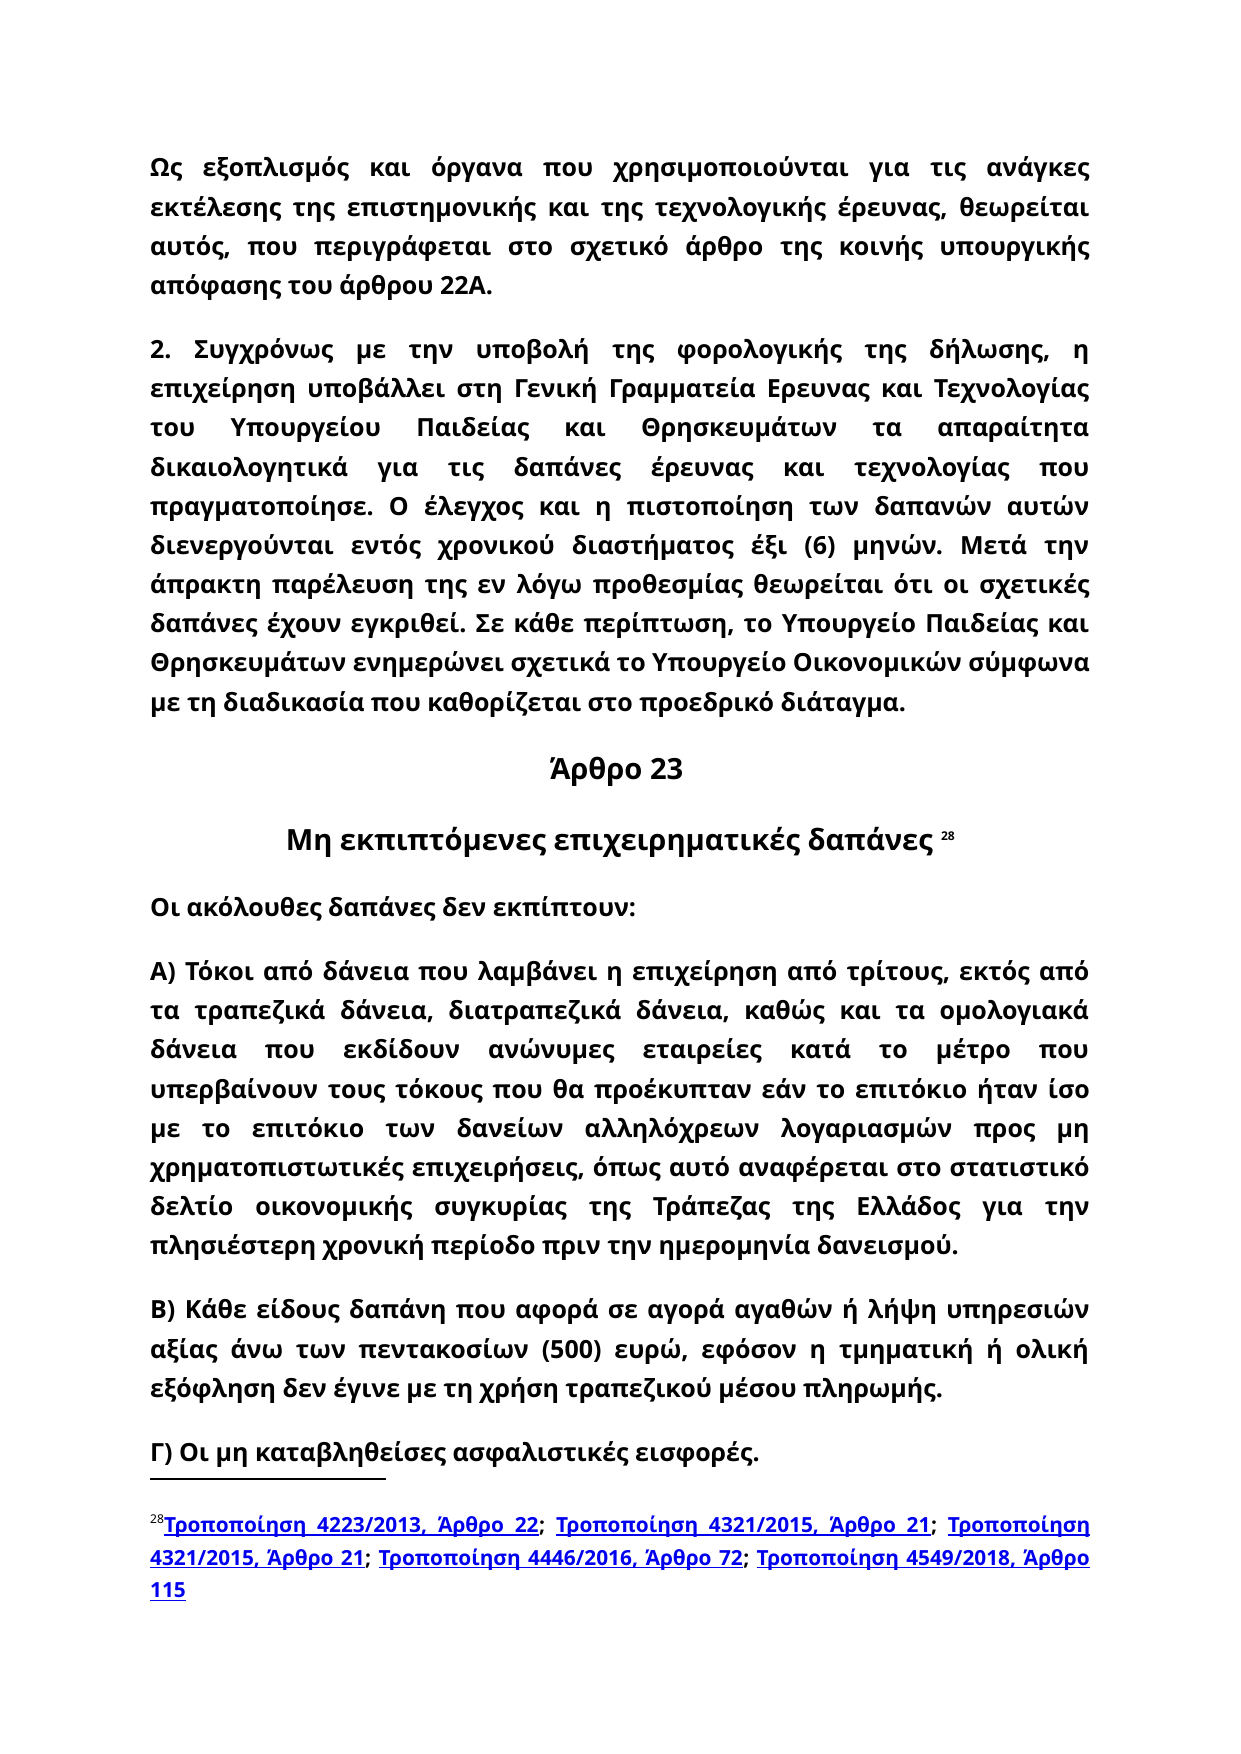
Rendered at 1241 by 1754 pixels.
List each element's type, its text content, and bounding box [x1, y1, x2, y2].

text Γ) Οι μη καταβληθείσες ασφαλιστικές εισφορές. [150, 1434, 1090, 1469]
subtitle Μη εκπιπτόμενες επιχειρηματικές δαπάνες [150, 819, 1090, 859]
text Α) Τόκοι από δάνεια που λαμβάνει η επιχείρηση από τρίτους, εκτός από τα τραπεζικά δάνεια, διατραπεζικά δάνεια, καθώς και τα ομολογιακά δάνεια που εκδίδουν ανώνυμες εταιρείες κατά το μέτρο που υπερβαίνουν τους τόκους που θα προέκυπταν εάν το επιτόκιο ήταν ίσο με το επιτόκιο των δανείων αλληλόχρεων λογαριασμών προς μη χρηματοπιστωτικές επιχειρήσεις, όπως αυτό αναφέρεται στο στατιστικό δελτίο οικονομικής συγκυρίας της Τράπεζας της Ελλάδος για την πλησιέστερη χρονική περίοδο πριν την ημερομηνία δανεισμού. [150, 954, 1090, 1262]
subtitle Άρθρο 23 [150, 748, 1090, 788]
text Οι ακόλουθες δαπάνες δεν εκπίπτουν: [150, 889, 1090, 924]
text Τροποποίηση 4223/2013, Άρθρο 22; Τροποποίηση 4321/2015, Άρθρο 21; Τροποποίηση 4321/2015, Άρθρο 21; Τροποποίηση 4446/2016, Άρθρο 72; Τροποποίηση 4549/2018, Άρθρο 115 [150, 1510, 1090, 1604]
text Β) Κάθε είδους δαπάνη που αφορά σε αγορά αγαθών ή λήψη υπηρεσιών αξίας άνω των πεντακοσίων (500) ευρώ, εφόσον η τμηματική ή ολική εξόφληση δεν έγινε με τη χρήση τραπεζικού μέσου πληρωμής. [150, 1292, 1090, 1404]
text 2. Συγχρόνως με την υποβολή της φορολογικής της δήλωσης, η επιχείρηση υποβάλλει στη Γενική Γραμματεία Ερευνας και Τεχνολογίας του Υπουργείου Παιδείας και Θρησκευμάτων τα απαραίτητα δικαιολογητικά για τις δαπάνες έρευνας και τεχνολογίας που πραγματοποίησε. Ο έλεγχος και η πιστοποίηση των δαπανών αυτών διενεργούνται εντός χρονικού διαστήματος έξι (6) μηνών. Μετά την άπρακτη παρέλευση της εν λόγω προθεσμίας θεωρείται ότι οι σχετικές δαπάνες έχουν εγκριθεί. Σε κάθε περίπτωση, το Υπουργείο Παιδείας και Θρησκευμάτων ενημερώνει σχετικά το Υπουργείο Οικονομικών σύμφωνα με τη διαδικασία που καθορίζεται στο προεδρικό διάταγμα. [150, 332, 1090, 718]
text Ως εξοπλισμός και όργανα που χρησιμοποιούνται για τις ανάγκες εκτέλεσης της επιστημονικής και της τεχνολογικής έρευνας, θεωρείται αυτός, που περιγράφεται στο σχετικό άρθρο της κοινής υπουργικής απόφασης του άρθρου 22Α. [150, 150, 1090, 302]
